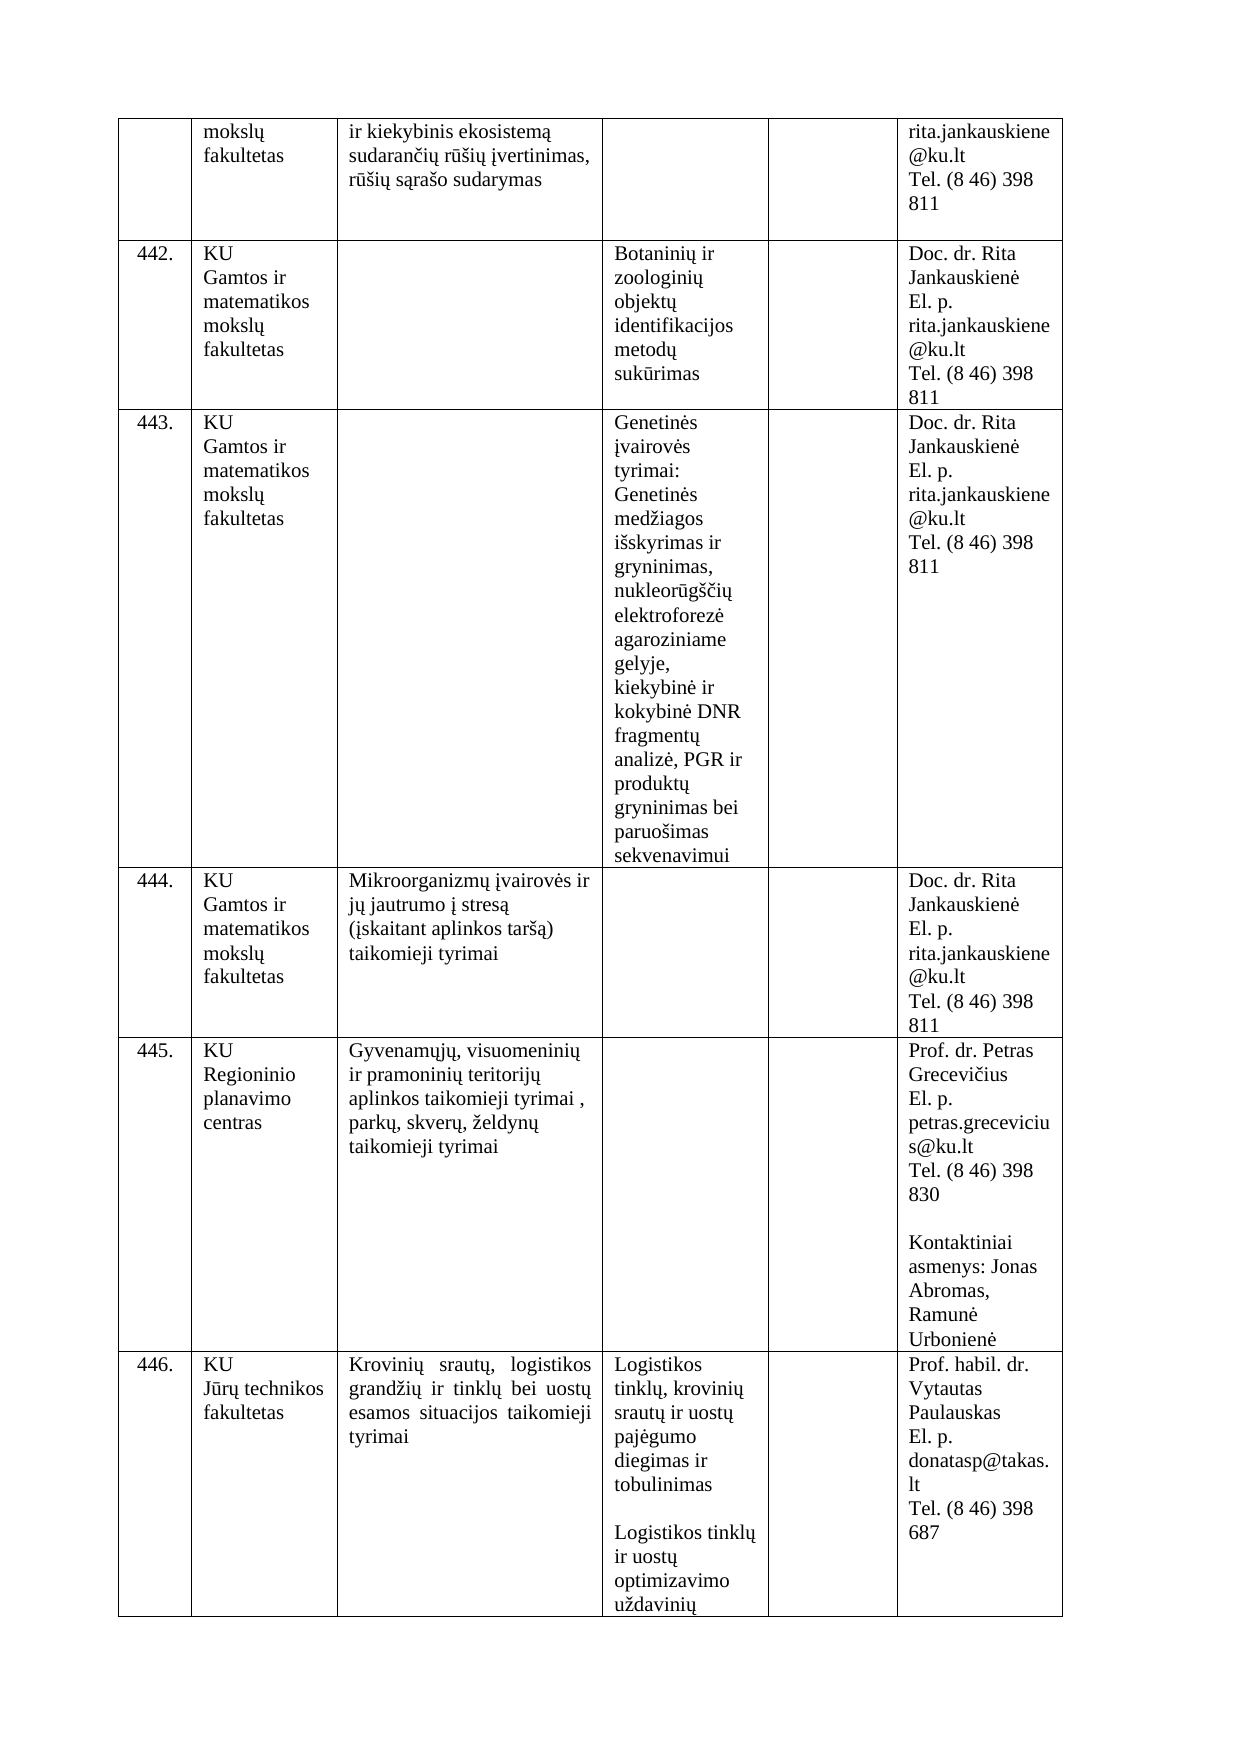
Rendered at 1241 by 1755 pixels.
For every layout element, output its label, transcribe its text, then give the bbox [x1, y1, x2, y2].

table_cell Botaninių ir zoologinių objektų identifikacijos metodų sukūrimas [603, 241, 768, 409]
table_cell [769, 1038, 897, 1351]
table_cell [769, 241, 897, 409]
table_cell [603, 1038, 768, 1351]
table_cell [769, 1352, 897, 1616]
table_cell KU Jūrų technikos fakultetas [192, 1352, 337, 1616]
table_cell Krovinių srautų, logistikos grandžių ir tinklų bei uostų esamos situacijos taikomieji tyrimai [338, 1352, 602, 1616]
table_cell [769, 119, 897, 239]
table_cell Doc. dr. Rita Jankauskienė El. p. rita.jankauskiene@ku.lt Tel. (8 46) 398 811 [898, 241, 1062, 409]
table_cell [769, 410, 897, 867]
table_cell Doc. dr. Rita Jankauskienė El. p. rita.jankauskiene@ku.lt Tel. (8 46) 398 811 [898, 868, 1062, 1037]
table_cell 442. [119, 241, 191, 409]
table_cell [603, 868, 768, 1037]
table_cell Genetinės įvairovės tyrimai: Genetinės medžiagos išskyrimas ir gryninimas, nukleorūgščių elektroforezė agaroziniame gelyje, kiekybinė ir kokybinė DNR fragmentų analizė, PGR ir produktų gryninimas bei paruošimas sekvenavimui [603, 410, 768, 867]
table_cell Prof. habil. dr. Vytautas Paulauskas El. p. donatasp@takas.lt Tel. (8 46) 398 687 [898, 1352, 1062, 1616]
table_cell Doc. dr. Rita Jankauskienė El. p. rita.jankauskiene@ku.lt Tel. (8 46) 398 811 [898, 410, 1062, 867]
table_cell 446. [119, 1352, 191, 1616]
table_cell KU Gamtos ir matematikos mokslų fakultetas [192, 868, 337, 1037]
table_cell [603, 119, 768, 239]
table_cell [769, 868, 897, 1037]
table_cell KU Gamtos ir matematikos mokslų fakultetas [192, 241, 337, 409]
table_cell 444. [119, 868, 191, 1037]
table_cell 443. [119, 410, 191, 867]
table_cell 445. [119, 1038, 191, 1351]
table_cell KU Regioninio planavimo centras [192, 1038, 337, 1351]
table_cell [338, 241, 602, 409]
table_cell mokslų fakultetas [192, 119, 337, 239]
table_cell [338, 410, 602, 867]
table_cell Logistikos tinklų, krovinių srautų ir uostų pajėgumo diegimas ir tobulinimas Logistikos tinklų ir uostų optimizavimo uždavinių [603, 1352, 768, 1616]
table_cell Prof. dr. Petras Grecevičius El. p. petras.grecevicius@ku.lt Tel. (8 46) 398 830 Kontaktiniai asmenys: Jonas Abromas, Ramunė Urbonienė [898, 1038, 1062, 1351]
table_cell Gyvenamųjų, visuomeninių ir pramoninių teritorijų aplinkos taikomieji tyrimai , parkų, skverų, želdynų taikomieji tyrimai [338, 1038, 602, 1351]
table_cell ir kiekybinis ekosistemą sudarančių rūšių įvertinimas, rūšių sąrašo sudarymas [338, 119, 602, 239]
table_cell Mikroorganizmų įvairovės ir jų jautrumo į stresą (įskaitant aplinkos taršą) taikomieji tyrimai [338, 868, 602, 1037]
table_cell KU Gamtos ir matematikos mokslų fakultetas [192, 410, 337, 867]
table_cell rita.jankauskiene@ku.lt Tel. (8 46) 398 811 [898, 119, 1062, 239]
table_cell [119, 119, 191, 239]
